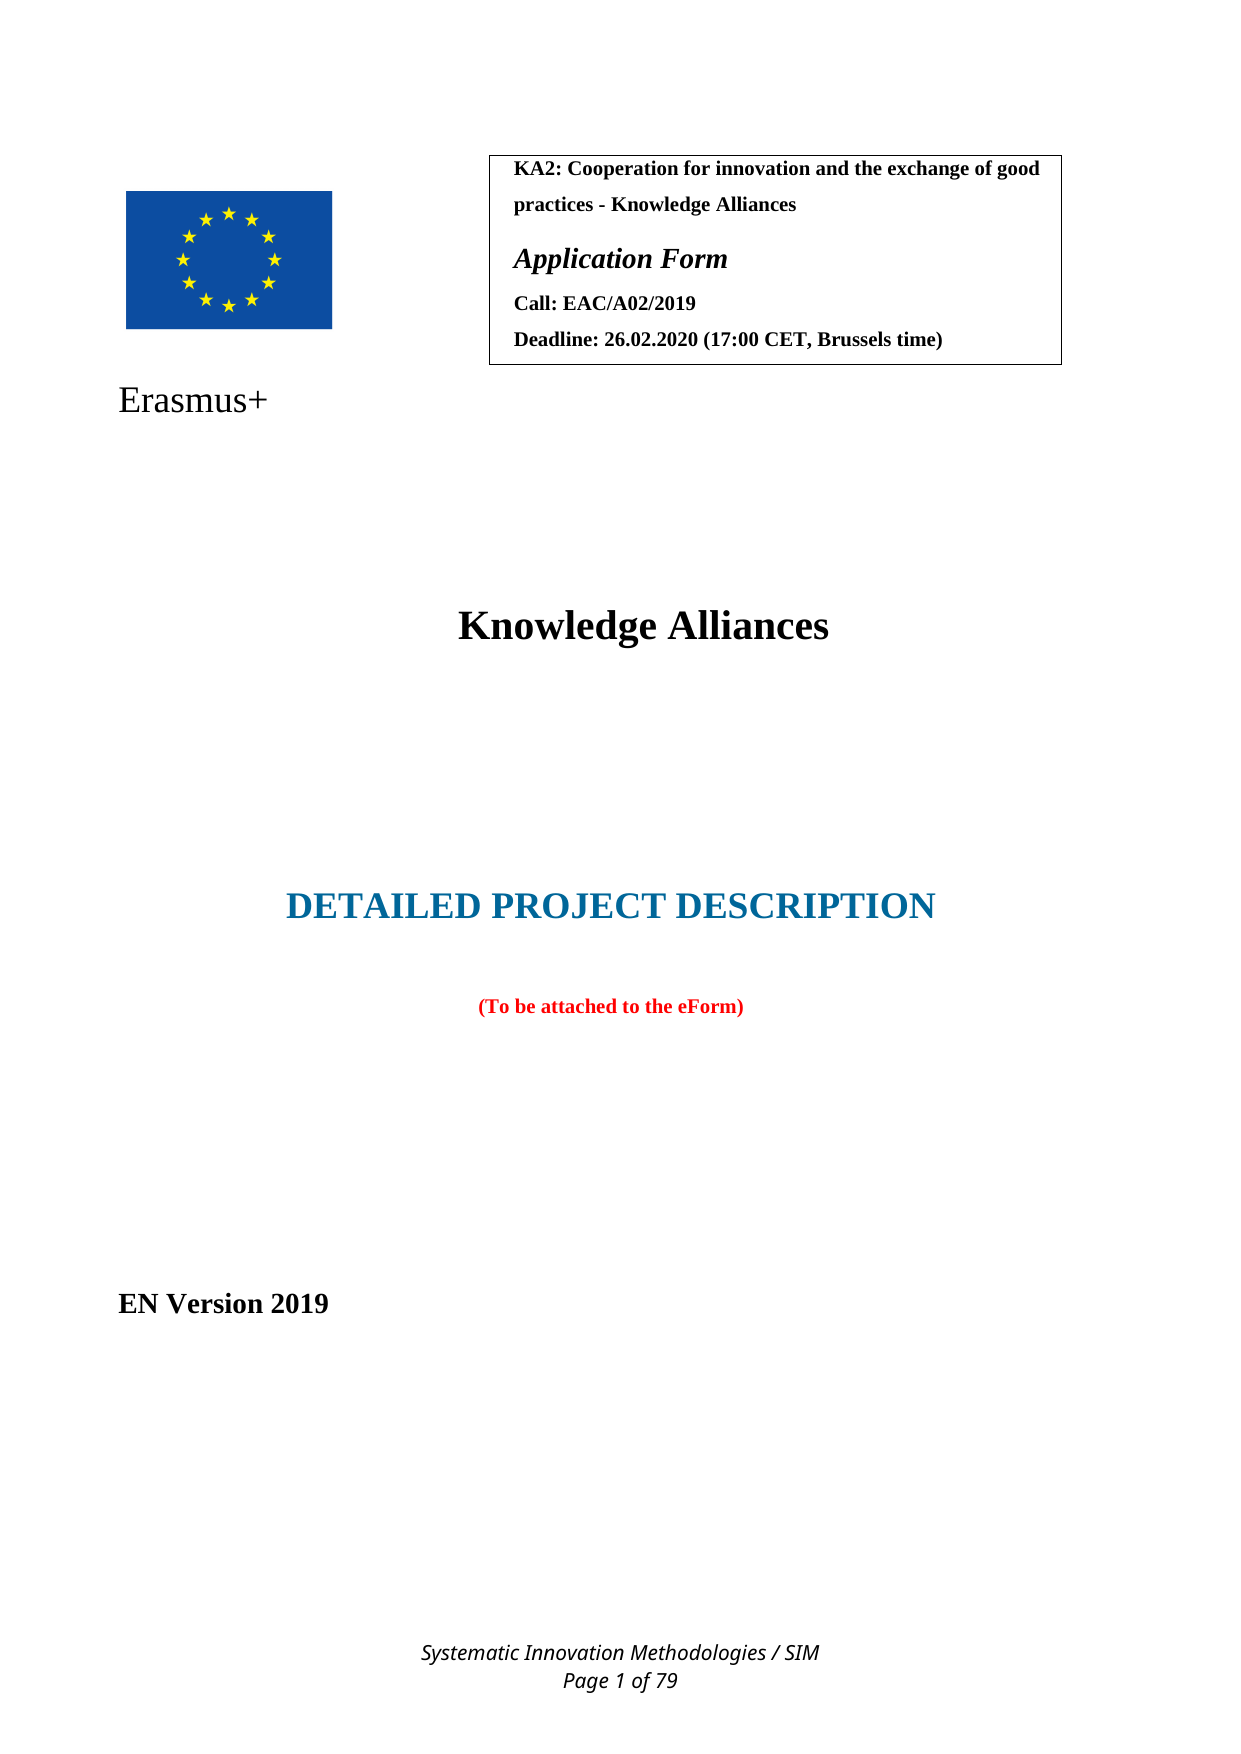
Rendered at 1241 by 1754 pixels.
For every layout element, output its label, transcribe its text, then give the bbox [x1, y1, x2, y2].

text Knowledge Alliances [118, 601, 1122, 648]
table_cell [490, 365, 1062, 433]
table_cell Erasmus+ [94, 364, 430, 433]
table_cell [460, 364, 490, 433]
table_cell [430, 364, 460, 433]
table_header [94, 155, 430, 364]
picture [123, 188, 335, 332]
text EN Version 2019 [118, 1286, 1122, 1319]
table_header [430, 155, 460, 364]
text DETAILED PROJECT DESCRIPTION [100, 883, 1122, 926]
table_header KA2: Cooperation for innovation and the exchange of good practices - Knowledge Alliances Application Form Call: EAC/A02/2019 Deadline: 26.02.2020 (17:00 CET, Brussels time) [490, 156, 1061, 364]
table_header [460, 155, 489, 364]
text (To be attached to the eForm) [100, 993, 1122, 1018]
